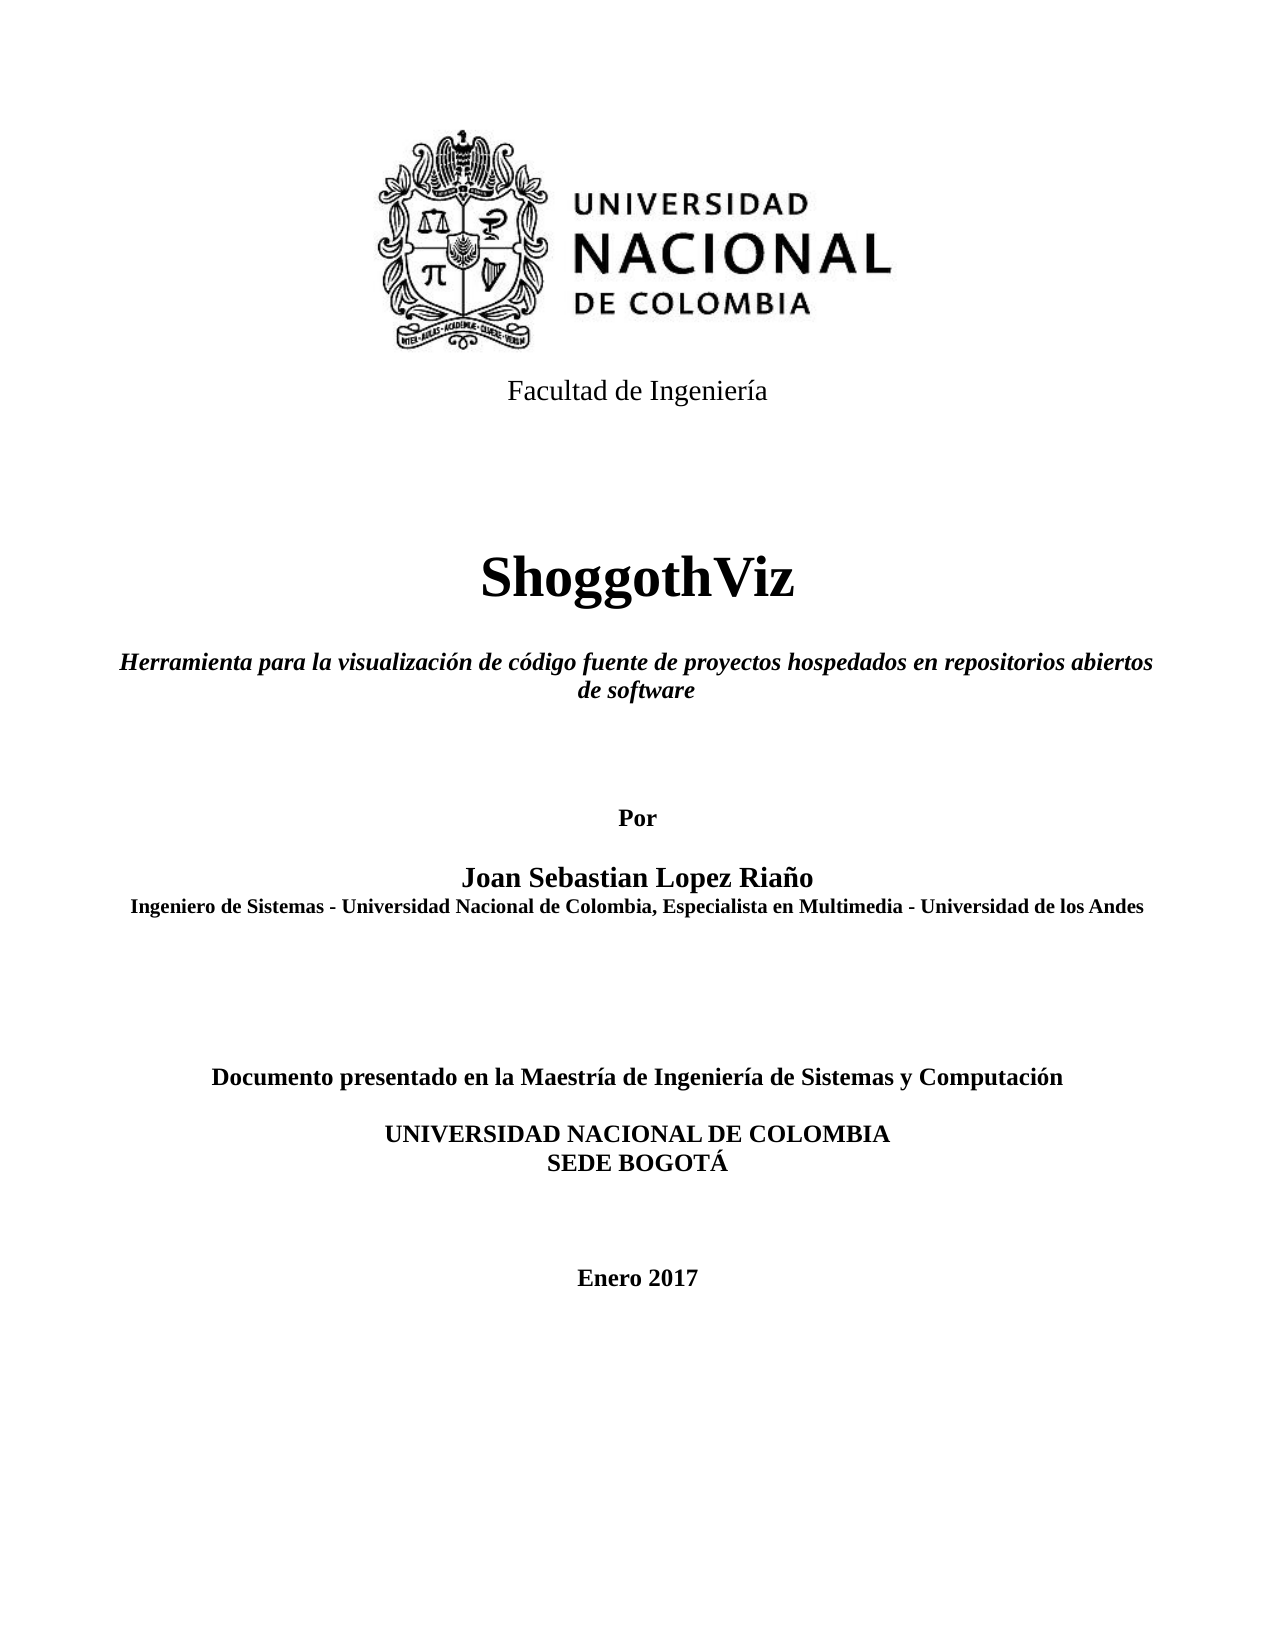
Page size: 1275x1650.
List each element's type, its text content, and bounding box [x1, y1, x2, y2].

subtitle Facultad de Ingeniería [118, 373, 1157, 407]
title ShoggothViz [118, 542, 1157, 609]
text Enero 2017 [118, 1263, 1157, 1292]
text Por [118, 803, 1157, 832]
text Joan Sebastian Lopez Riaño [118, 861, 1157, 894]
text Ingeniero de Sistemas - Universidad Nacional de Colombia, Especialista en Multimedia - Universidad de los Andes [118, 894, 1157, 918]
subtitle Herramienta para la visualización de código fuente de proyectos hospedados en repositorios abiertos de software [118, 647, 1157, 704]
text UNIVERSIDAD NACIONAL DE COLOMBIA [118, 1119, 1157, 1148]
text SEDE BOGOTÁ [118, 1148, 1157, 1177]
text Documento presentado en la Maestría de Ingeniería de Sistemas y Computación [118, 1062, 1157, 1091]
picture [373, 121, 902, 355]
